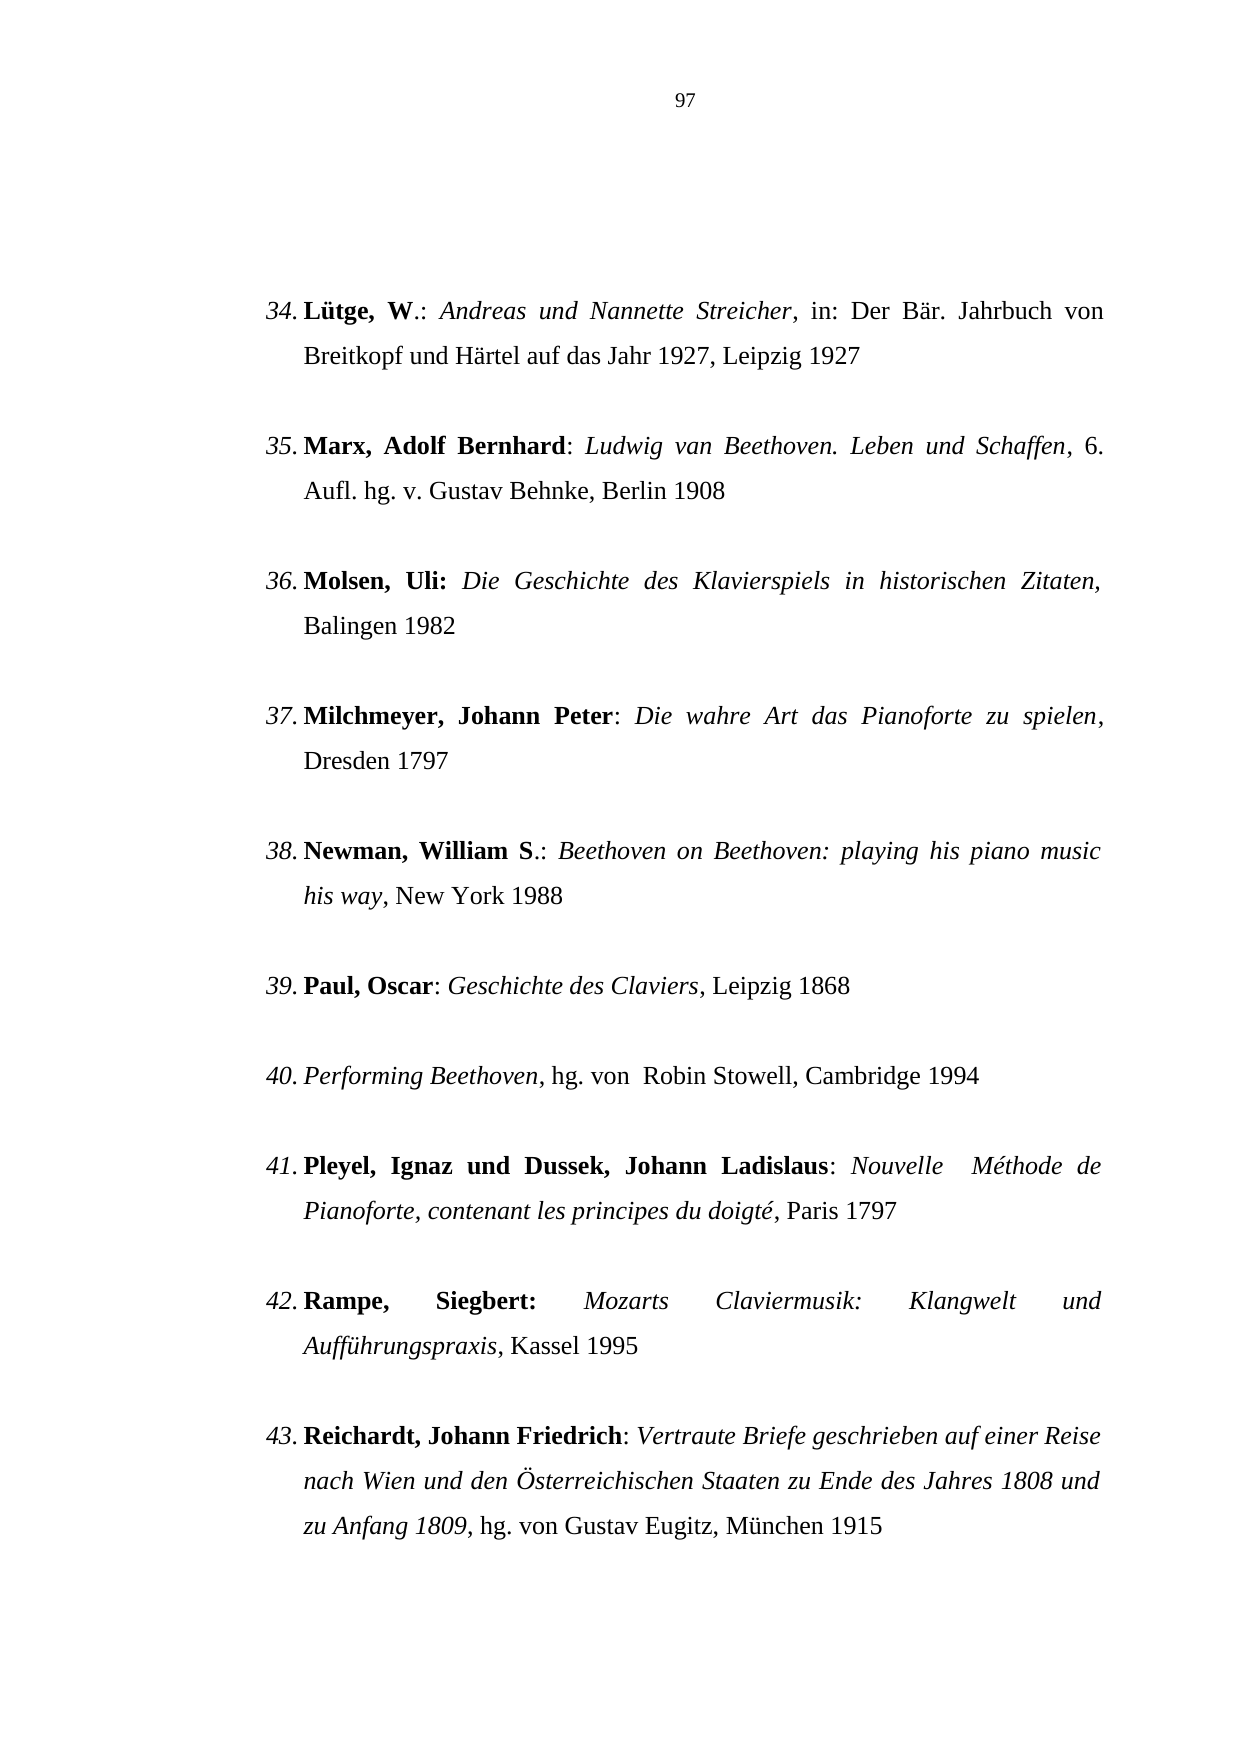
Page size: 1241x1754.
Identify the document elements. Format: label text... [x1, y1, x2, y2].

list Reichardt, Johann Friedrich: Vertraute Briefe geschrieben auf einer Reise nach Wien und den Österreichischen Staaten zu Ende des Jahres 1808 und zu Anfang 1809, hg. von Gustav Eugitz, München 1915 [266, 1420, 1104, 1540]
list Molsen, Uli: Die Geschichte des Klavierspiels in historischen Zitaten, Balingen 1982 [266, 565, 1104, 640]
list Milchmeyer, Johann Peter: Die wahre Art das Pianoforte zu spielen, Dresden 1797 [266, 700, 1104, 775]
list Paul, Oscar: Geschichte des Claviers, Leipzig 1868 [266, 970, 1104, 1000]
list Marx, Adolf Bernhard: Ludwig van Beethoven. Leben und Schaffen, 6. Aufl. hg. v. Gustav Behnke, Berlin 1908 [266, 430, 1104, 505]
list Rampe, Siegbert: Mozarts Claviermusik: Klangwelt und Aufführungspraxis, Kassel 1995 [266, 1285, 1104, 1360]
list Newman, William S.: Beethoven on Beethoven: playing his piano music his way, New York 1988 [266, 835, 1104, 910]
list Lütge, W.: Andreas und Nannette Streicher, in: Der Bär. Jahrbuch von Breitkopf und Härtel auf das Jahr 1927, Leipzig 1927 [266, 295, 1104, 370]
list Pleyel, Ignaz und Dussek, Johann Ladislaus: Nouvelle Méthode de Pianoforte, contenant les principes du doigté, Paris 1797 [266, 1150, 1104, 1225]
list Performing Beethoven, hg. von Robin Stowell, Cambridge 1994 [266, 1060, 1104, 1090]
